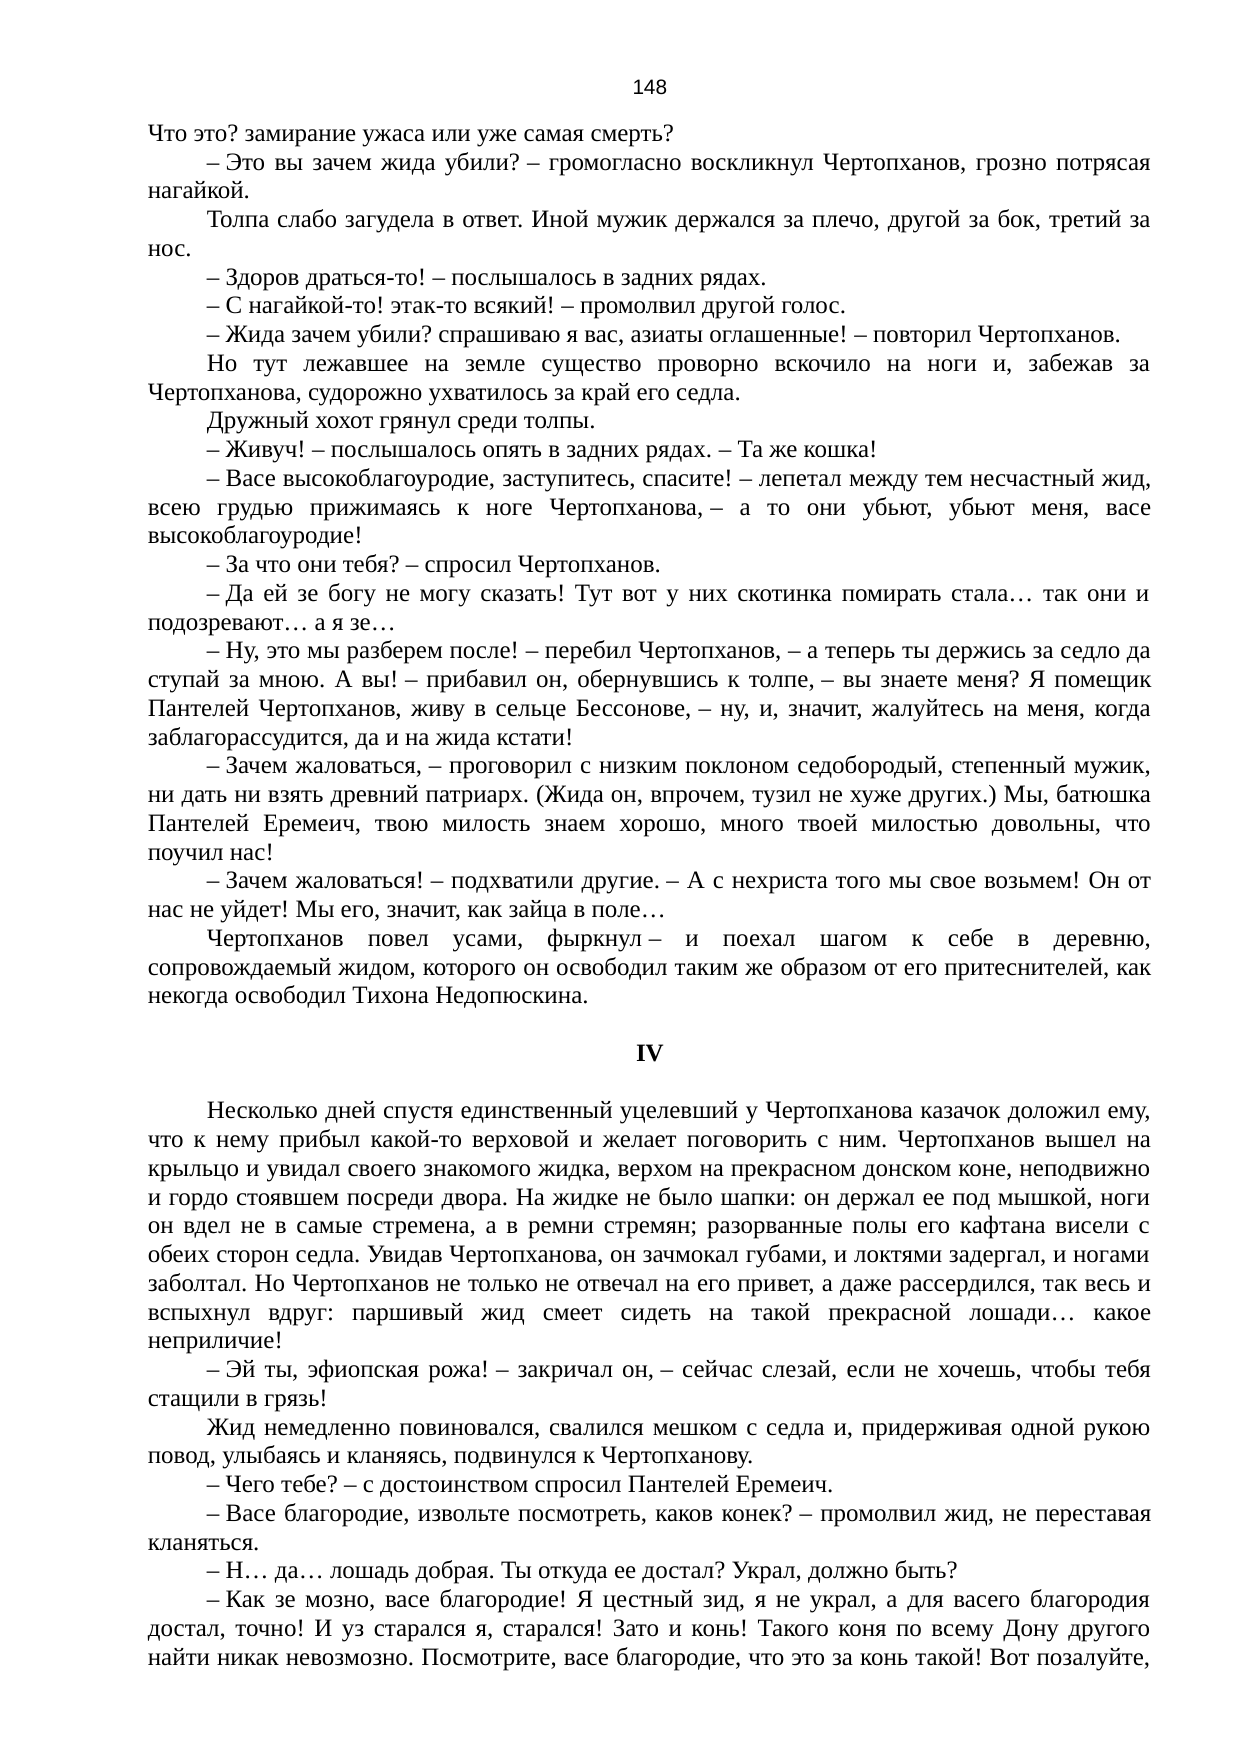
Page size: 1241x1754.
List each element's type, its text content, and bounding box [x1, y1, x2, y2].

text – Чего тебе? – с достоинством спросил Пантелей Еремеич. [148, 1469, 1152, 1498]
text – Здоров драться‑то! – послышалось в задних рядах. [148, 262, 1152, 291]
text Что это? замирание ужаса или уже самая смерть? [148, 118, 1152, 147]
text – Ну, это мы разберем после! – перебил Чертопханов, – а теперь ты держись за седло да ступай за мною. А вы! – прибавил он, обернувшись к толпе, – вы знаете меня? Я помещик Пантелей Чертопханов, живу в сельце Бессонове, – ну, и, значит, жалуйтесь на меня, когда заблагорассудится, да и на жида кстати! [148, 636, 1152, 751]
text – Зачем жаловаться! – подхватили другие. – А с нехриста того мы свое возьмем! Он от нас не уйдет! Мы его, значит, как зайца в поле… [148, 866, 1152, 923]
text – Васе высокоблагоуродие, заступитесь, спасите! – лепетал между тем несчастный жид, всею грудью прижимаясь к ноге Чертопханова, – а то они убьют, убьют меня, васе высокоблагоуродие! [148, 463, 1152, 549]
text – Н… да… лошадь добрая. Ты откуда ее достал? Украл, должно быть? [148, 1556, 1152, 1584]
text – Живуч! – послышалось опять в задних рядах. – Та же кошка! [148, 434, 1152, 463]
text – Да ей зе богу не могу сказать! Тут вот у них скотинка помирать стала… так они и подозревают… а я зе… [148, 578, 1152, 636]
text Несколько дней спустя единственный уцелевший у Чертопханова казачок доложил ему, что к нему прибыл какой‑то верховой и желает поговорить с ним. Чертопханов вышел на крыльцо и увидал своего знакомого жидка, верхом на прекрасном донском коне, неподвижно и гордо стоявшем посреди двора. На жидке не было шапки: он держал ее под мышкой, ноги он вдел не в самые стремена, а в ремни стремян; разорванные полы его кафтана висели с обеих сторон седла. Увидав Чертопханова, он зачмокал губами, и локтями задергал, и ногами заболтал. Но Чертопханов не только не отвечал на его привет, а даже рассердился, так весь и вспыхнул вдруг: паршивый жид смеет сидеть на такой прекрасной лошади… какое неприличие! [148, 1096, 1152, 1354]
text – С нагайкой‑то! этак‑то всякий! – промолвил другой голос. [148, 291, 1152, 319]
text Дружный хохот грянул среди толпы. [148, 406, 1152, 434]
text Но тут лежавшее на земле существо проворно вскочило на ноги и, забежав за Чертопханова, судорожно ухватилось за край его седла. [148, 348, 1152, 406]
text – Васе благородие, извольте посмотреть, каков конек? – промолвил жид, не переставая кланяться. [148, 1498, 1152, 1556]
text – Жида зачем убили? спрашиваю я вас, азиаты оглашенные! – повторил Чертопханов. [148, 319, 1152, 348]
text Чертопханов повел усами, фыркнул – и поехал шагом к себе в деревню, сопровождаемый жидом, которого он освободил таким же образом от его притеснителей, как некогда освободил Тихона Недопюскина. [148, 923, 1152, 1009]
text Толпа слабо загудела в ответ. Иной мужик держался за плечо, другой за бок, третий за нос. [148, 204, 1152, 262]
text – За что они тебя? – спросил Чертопханов. [148, 549, 1152, 578]
text – Это вы зачем жида убили? – громогласно воскликнул Чертопханов, грозно потрясая нагайкой. [148, 147, 1152, 204]
text – Зачем жаловаться, – проговорил с низким поклоном седобородый, степенный мужик, ни дать ни взять древний патриарх. (Жида он, впрочем, тузил не хуже других.) Мы, батюшка Пантелей Еремеич, твою милость знаем хорошо, много твоей милостью довольны, что поучил нас! [148, 751, 1152, 866]
text – Как зе мозно, васе благородие! Я цестный зид, я не украл, а для васего благородия достал, точно! И уз старался я, старался! Зато и конь! Такого коня по всему Дону другого найти никак невозмозно. Посмотрите, васе благородие, что это за конь такой! Вот позалуйте, [148, 1584, 1152, 1671]
text IV [148, 1038, 1152, 1067]
text – Эй ты, эфиопская рожа! – закричал он, – сейчас слезай, если не хочешь, чтобы тебя стащили в грязь! [148, 1354, 1152, 1412]
text Жид немедленно повиновался, свалился мешком с седла и, придерживая одной рукою повод, улыбаясь и кланяясь, подвинулся к Чертопханову. [148, 1412, 1152, 1469]
